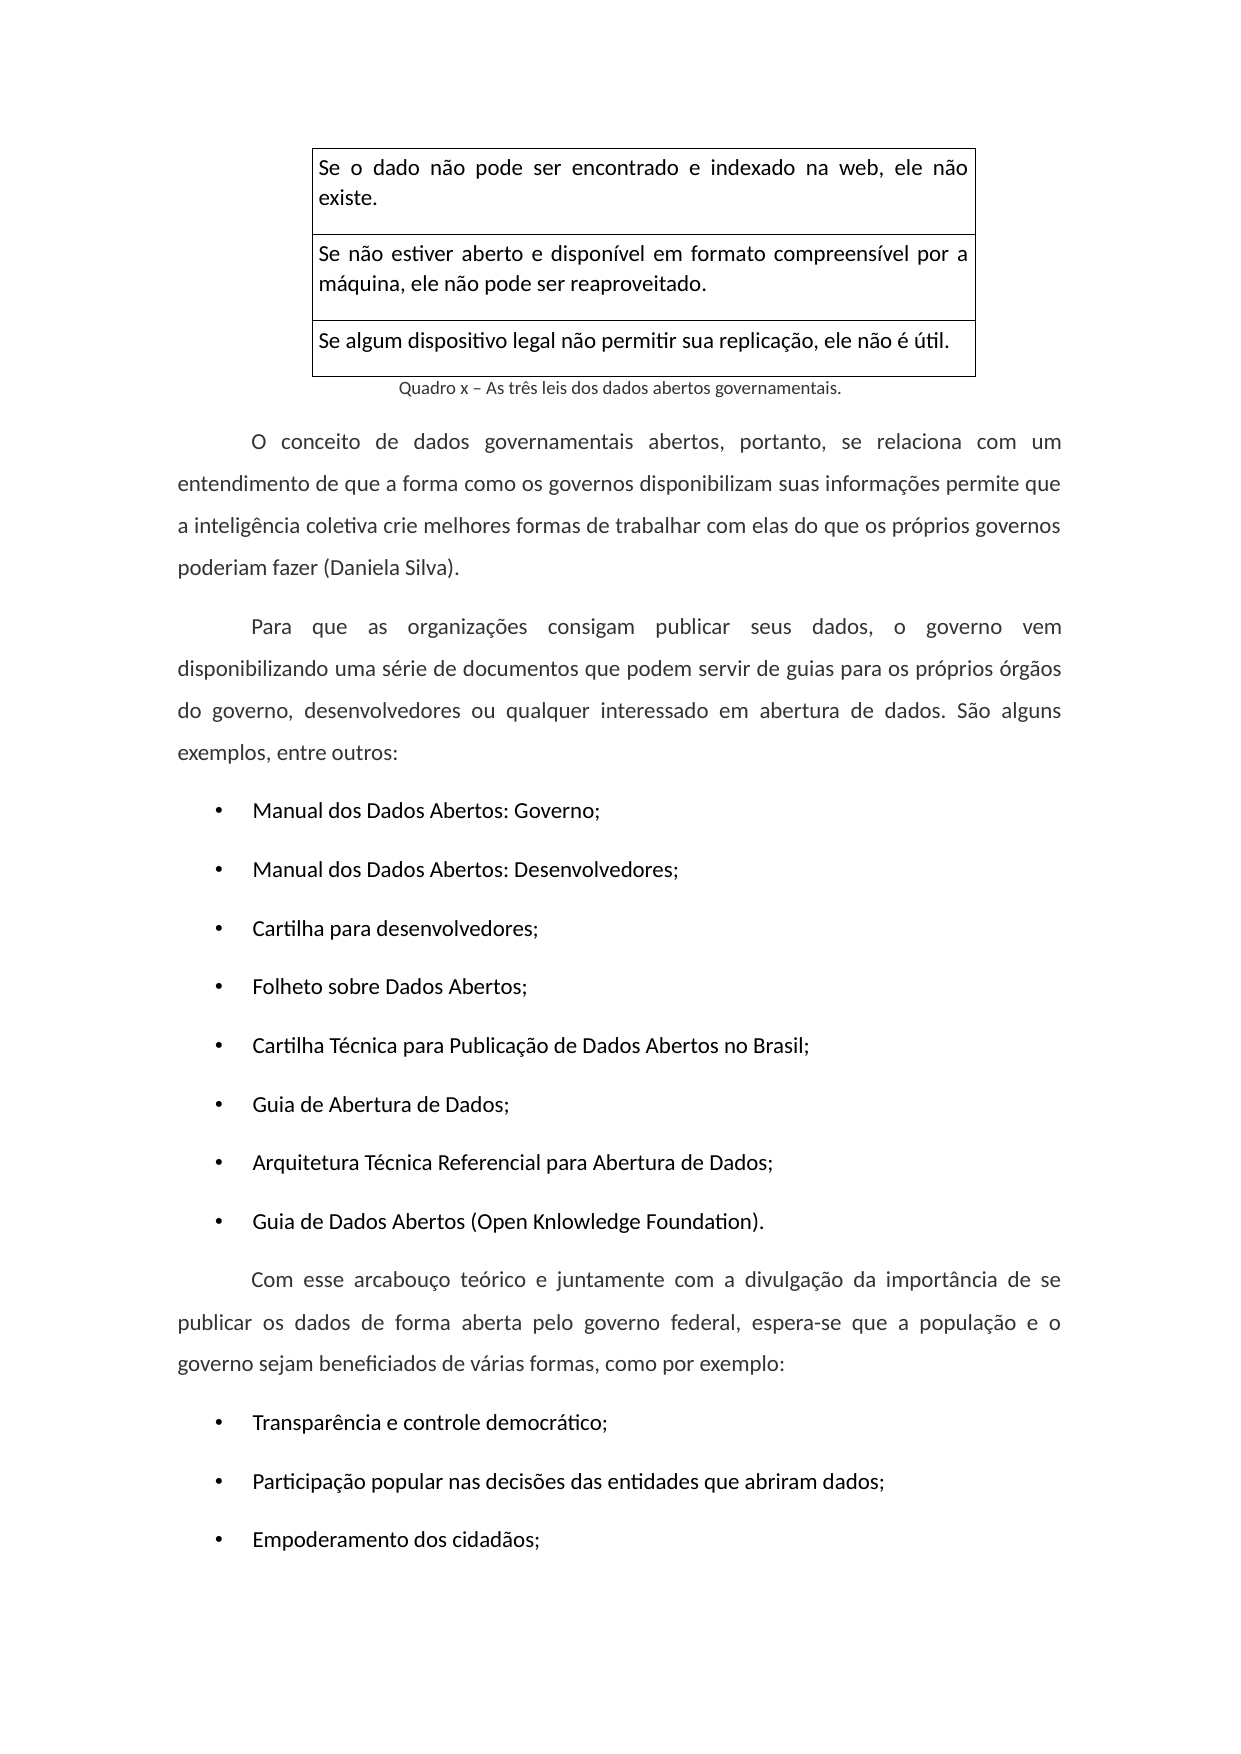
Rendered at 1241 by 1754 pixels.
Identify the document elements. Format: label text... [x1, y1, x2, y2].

list Participação popular nas decisões das entidades que abriram dados; [215, 1467, 1063, 1495]
table_cell Se algum dispositivo legal não permitir sua replicação, ele não é útil. [313, 321, 975, 376]
list Guia de Dados Abertos (Open Knlowledge Foundation). [215, 1207, 1063, 1235]
list Arquitetura Técnica Referencial para Abertura de Dados; [215, 1148, 1063, 1176]
list Manual dos Dados Abertos: Governo; [215, 796, 1063, 824]
list Cartilha Técnica para Publicação de Dados Abertos no Brasil; [215, 1031, 1063, 1059]
list Manual dos Dados Abertos: Desenvolvedores; [215, 855, 1063, 883]
list Guia de Abertura de Dados; [215, 1090, 1063, 1118]
text Quadro x – As três leis dos dados abertos governamentais. [177, 376, 1063, 399]
list Folheto sobre Dados Abertos; [215, 972, 1063, 1000]
text Com esse arcabouço teórico e juntamente com a divulgação da importância de se publicar os dados de forma aberta pelo governo federal, espera-se que a população e o governo sejam beneficiados de várias formas, como por exemplo: [177, 1266, 1063, 1378]
list Empoderamento dos cidadãos; [215, 1526, 1063, 1553]
list Cartilha para desenvolvedores; [215, 914, 1063, 942]
text Para que as organizações consigam publicar seus dados, o governo vem disponibilizando uma série de documentos que podem servir de guias para os próprios órgãos do governo, desenvolvedores ou qualquer interessado em abertura de dados. São alguns exemplos, entre outros: [177, 612, 1063, 766]
table_header Se o dado não pode ser encontrado e indexado na web, ele não existe. [313, 149, 975, 234]
list Transparência e controle democrático; [215, 1408, 1063, 1436]
text O conceito de dados governamentais abertos, portanto, se relaciona com um entendimento de que a forma como os governos disponibilizam suas informações permite que a inteligência coletiva crie melhores formas de trabalhar com elas do que os próprios governos poderiam fazer (Daniela Silva). [177, 427, 1063, 581]
table_cell Se não estiver aberto e disponível em formato compreensível por a máquina, ele não pode ser reaproveitado. [313, 235, 975, 320]
